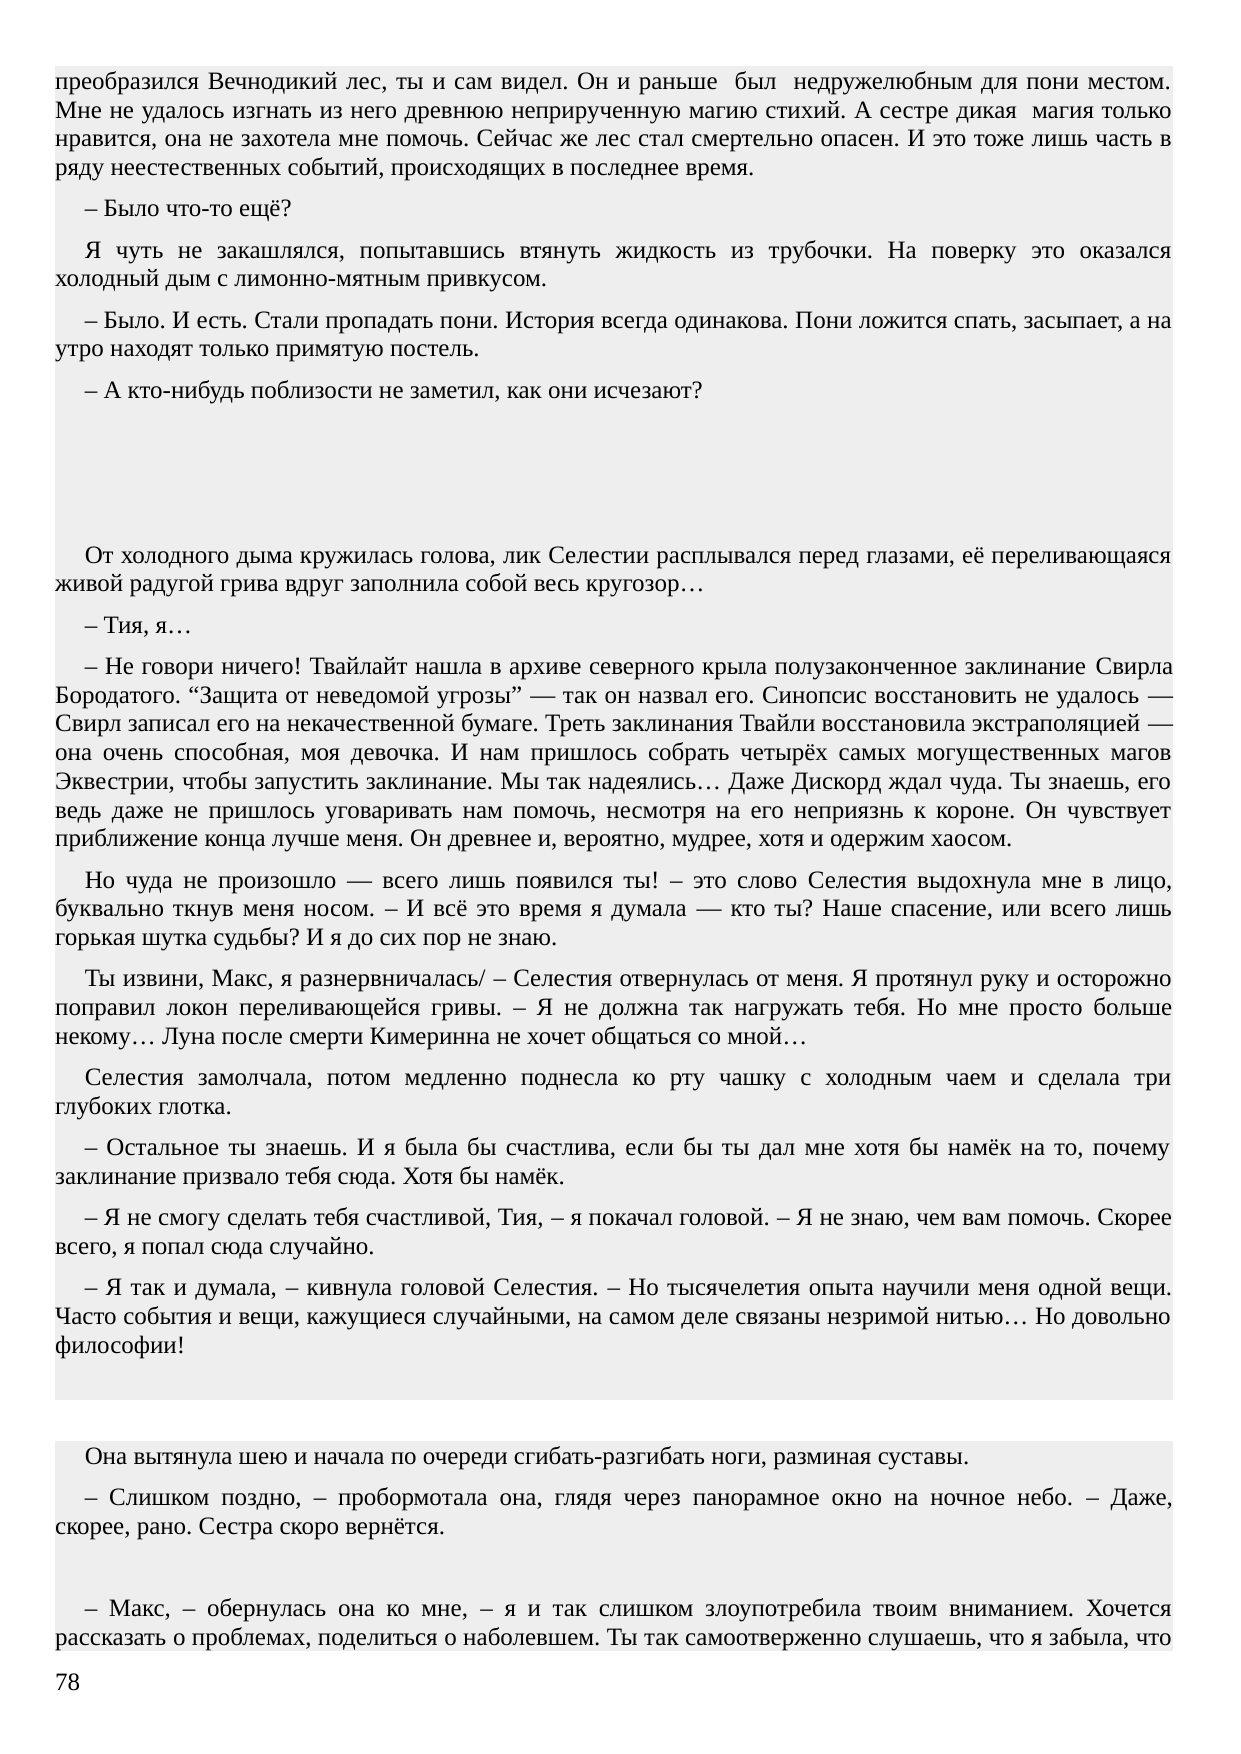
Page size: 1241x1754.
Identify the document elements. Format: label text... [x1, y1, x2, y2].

text От холодного дыма кружилась голова, лик Селестии расплывался перед глазами, её переливающаяся живой радугой грива вдруг заполнила собой весь кругозор… [55, 540, 1173, 597]
text Но чуда не произошло — всего лишь появился ты! – это слово Селестия выдохнула мне в лицо, буквально ткнув меня носом. – И всё это время я думала — кто ты? Наше спасение, или всего лишь горькая шутка судьбы? И я до сих пор не знаю. [55, 865, 1173, 951]
text – Было. И есть. Стали пропадать пони. История всегда одинакова. Пони ложится спать, засыпает, а на утро находят только примятую постель. [55, 305, 1173, 362]
text – Слишком поздно, – пробормотала она, глядя через панорамное окно на ночное небо. – Даже, скорее, рано. Сестра скоро вернётся. [55, 1482, 1173, 1540]
text – Я не смогу сделать тебя счастливой, Тия, – я покачал головой. – Я не знаю, чем вам помочь. Скорее всего, я попал сюда случайно. [55, 1202, 1173, 1260]
text Селестия замолчала, потом медленно поднесла ко рту чашку с холодным чаем и сделала три глубоких глотка. [55, 1062, 1173, 1120]
text – Тия, я… [55, 610, 1173, 638]
text – Было что-то ещё? [55, 193, 1173, 222]
text преобразился Вечнодикий лес, ты и сам видел. Он и раньше был недружелюбным для пони местом. Мне не удалось изгнать из него древнюю неприрученную магию стихий. А сестре дикая магия только нравится, она не захотела мне помочь. Сейчас же лес стал смертельно опасен. И это тоже лишь часть в ряду неестественных событий, происходящих в последнее время. [55, 66, 1173, 181]
text Ты извини, Макс, я разнервничалась/ – Селестия отвернулась от меня. Я протянул руку и осторожно поправил локон переливающейся гривы. – Я не должна так нагружать тебя. Но мне просто больше некому… Луна после смерти Кимеринна не хочет общаться со мной… [55, 963, 1173, 1050]
text – Остальное ты знаешь. И я была бы счастлива, если бы ты дал мне хотя бы намёк на то, почему заклинание призвало тебя сюда. Хотя бы намёк. [55, 1132, 1173, 1190]
text – Не говори ничего! Твайлайт нашла в архиве северного крыла полузаконченное заклинание Cвирла Бородатого. “Защита от неведомой угрозы” — так он назвал его. Синопсис восстановить не удалось — Свирл записал его на некачественной бумаге. Треть заклинания Твайли восстановила экстраполяцией — она очень способная, моя девочка. И нам пришлось собрать четырёх самых могущественных магов Эквестрии, чтобы запустить заклинание. Мы так надеялись… Даже Дискорд ждал чуда. Ты знаешь, его ведь даже не пришлось уговаривать нам помочь, несмотря на его неприязнь к короне. Он чувствует приближение конца лучше меня. Он древнее и, вероятно, мудрее, хотя и одержим хаосом. [55, 651, 1173, 852]
text – Я так и думала, – кивнула головой Селестия. – Но тысячелетия опыта научили меня одной вещи. Часто события и вещи, кажущиеся случайными, на самом деле связаны незримой нитью… Но довольно философии! [55, 1272, 1173, 1358]
text – А кто-нибудь поблизости не заметил, как они исчезают? [55, 375, 1173, 403]
text – Макс, – обернулась она ко мне, – я и так слишком злоупотребила твоим вниманием. Хочется рассказать о проблемах, поделиться о наболевшем. Ты так самоотверженно слушаешь, что я забыла, что [55, 1593, 1173, 1651]
text Я чуть не закашлялся, попытавшись втянуть жидкость из трубочки. На поверку это оказался холодный дым с лимонно-мятным привкусом. [55, 235, 1173, 292]
text Она вытянула шею и начала по очереди сгибать-разгибать ноги, разминая суставы. [55, 1441, 1173, 1470]
